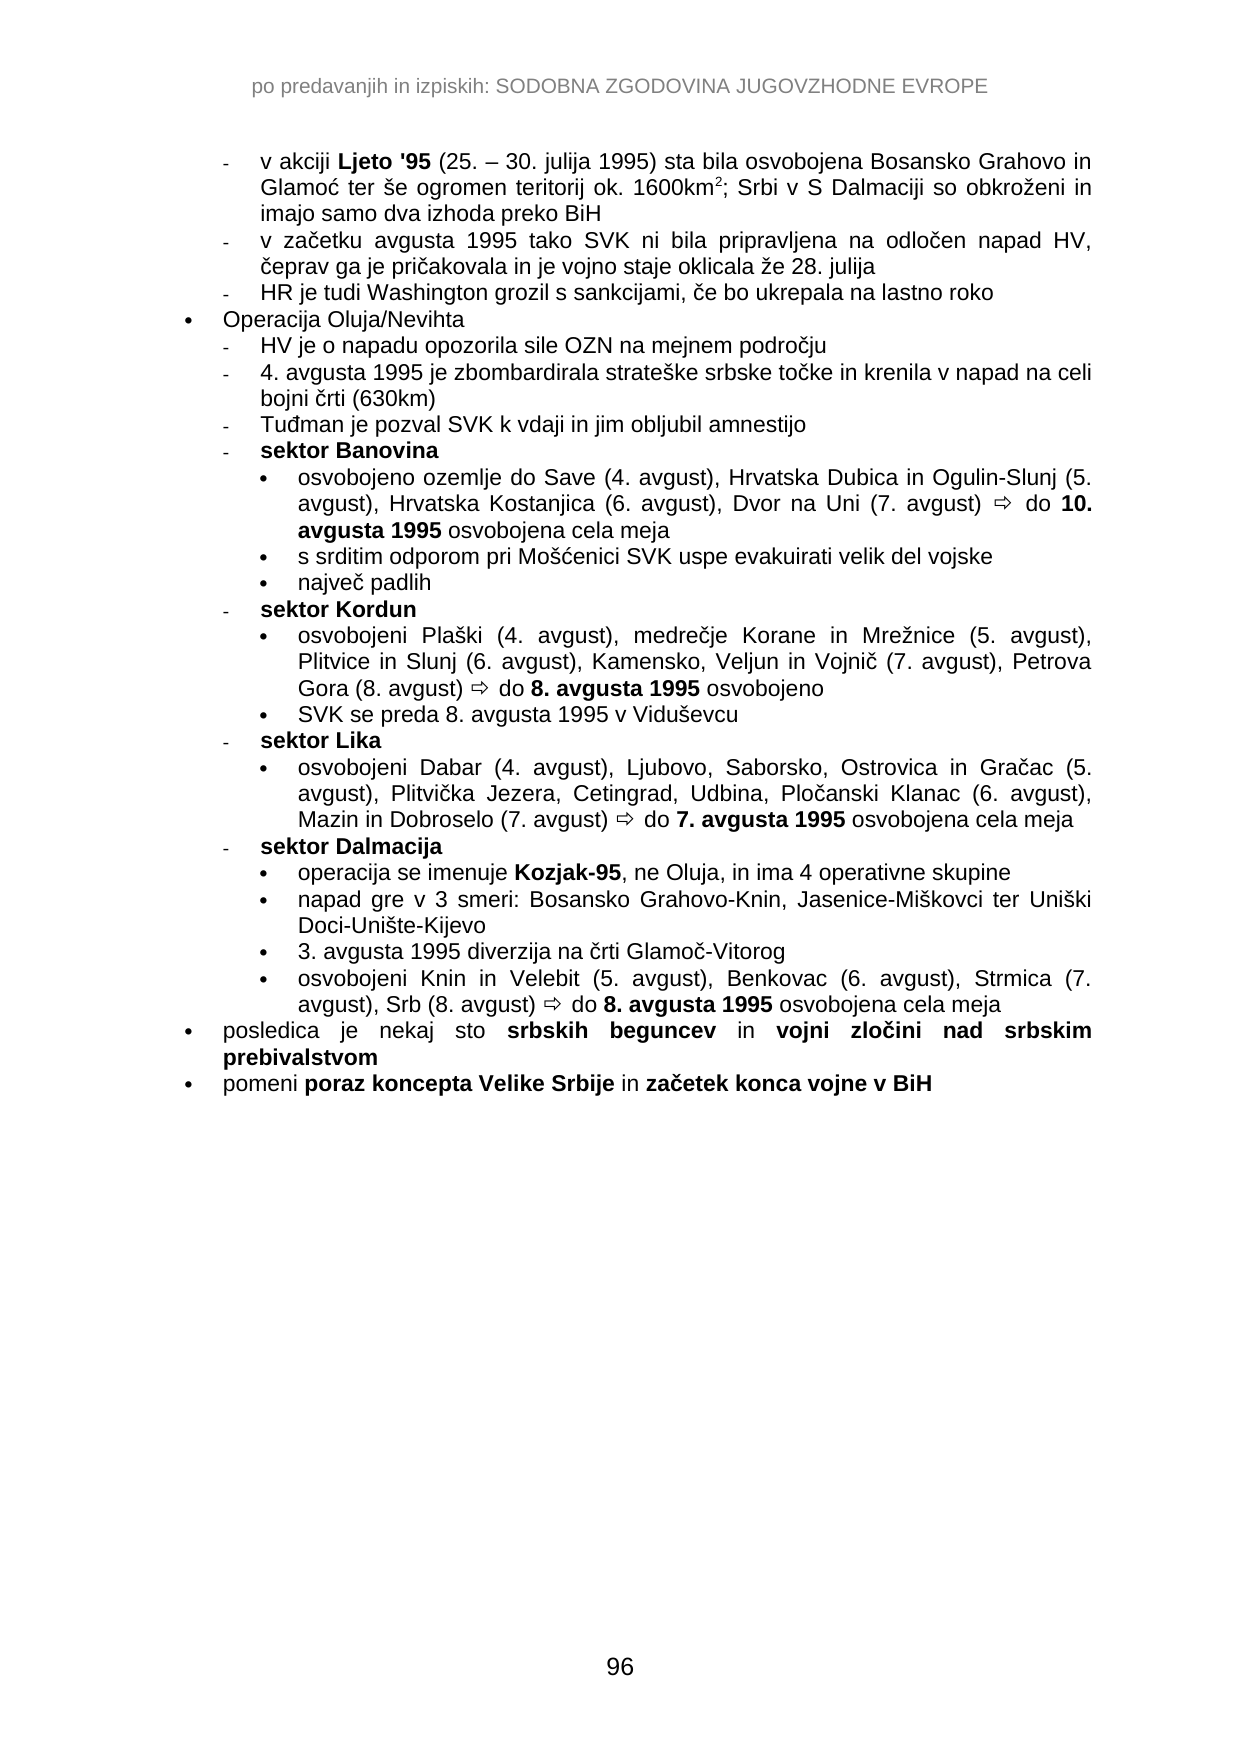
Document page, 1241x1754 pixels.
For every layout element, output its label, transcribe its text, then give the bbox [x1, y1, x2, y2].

list Tuđman je pozval SVK k vdaji in jim obljubil amnestijo [223, 411, 1093, 437]
list sektor Banovina [223, 437, 1093, 464]
list sektor Kordun [223, 596, 1093, 622]
list osvobojeno ozemlje do Save (4. avgust), Hrvatska Dubica in Ogulin-Slunj (5. avgust), Hrvatska Kostanjica (6. avgust), Dvor na Uni (7. avgust)  do 10. avgusta 1995 osvobojena cela meja [260, 464, 1093, 543]
list posledica je nekaj sto srbskih beguncev in vojni zločini nad srbskim prebivalstvom [185, 1017, 1093, 1070]
list HR je tudi Washington grozil s sankcijami, če bo ukrepala na lastno roko [223, 279, 1093, 306]
list SVK se preda 8. avgusta 1995 v Viduševcu [260, 701, 1093, 727]
list osvobojeni Plaški (4. avgust), medrečje Korane in Mrežnice (5. avgust), Plitvice in Slunj (6. avgust), Kamensko, Veljun in Vojnič (7. avgust), Petrova Gora (8. avgust)  do 8. avgusta 1995 osvobojeno [260, 622, 1093, 701]
list operacija se imenuje Kozjak-95, ne Oluja, in ima 4 operativne skupine [260, 859, 1093, 886]
list s srditim odporom pri Mošćenici SVK uspe evakuirati velik del vojske [260, 543, 1093, 569]
list v akciji Ljeto '95 (25. – 30. julija 1995) sta bila osvobojena Bosansko Grahovo in Glamoć ter še ogromen teritorij ok. 1600km2; Srbi v S Dalmaciji so obkroženi in imajo samo dva izhoda preko BiH [223, 148, 1093, 227]
list pomeni poraz koncepta Velike Srbije in začetek konca vojne v BiH [185, 1070, 1093, 1096]
list v začetku avgusta 1995 tako SVK ni bila pripravljena na odločen napad HV, čeprav ga je pričakovala in je vojno staje oklicala že 28. julija [223, 227, 1093, 279]
list sektor Lika [223, 727, 1093, 754]
list 3. avgusta 1995 diverzija na črti Glamoč-Vitorog [260, 938, 1093, 964]
list HV je o napadu opozorila sile OZN na mejnem področju [223, 332, 1093, 358]
list Operacija Oluja/Nevihta [185, 306, 1093, 332]
list osvobojeni Knin in Velebit (5. avgust), Benkovac (6. avgust), Strmica (7. avgust), Srb (8. avgust)  do 8. avgusta 1995 osvobojena cela meja [260, 964, 1093, 1017]
list največ padlih [260, 569, 1093, 596]
list sektor Dalmacija [223, 833, 1093, 859]
list 4. avgusta 1995 je zbombardirala strateške srbske točke in krenila v napad na celi bojni črti (630km) [223, 358, 1093, 411]
list napad gre v 3 smeri: Bosansko Grahovo-Knin, Jasenice-Miškovci ter Uniški Doci-Unište-Kijevo [260, 886, 1093, 938]
list osvobojeni Dabar (4. avgust), Ljubovo, Saborsko, Ostrovica in Gračac (5. avgust), Plitvička Jezera, Cetingrad, Udbina, Pločanski Klanac (6. avgust), Mazin in Dobroselo (7. avgust)  do 7. avgusta 1995 osvobojena cela meja [260, 754, 1093, 833]
